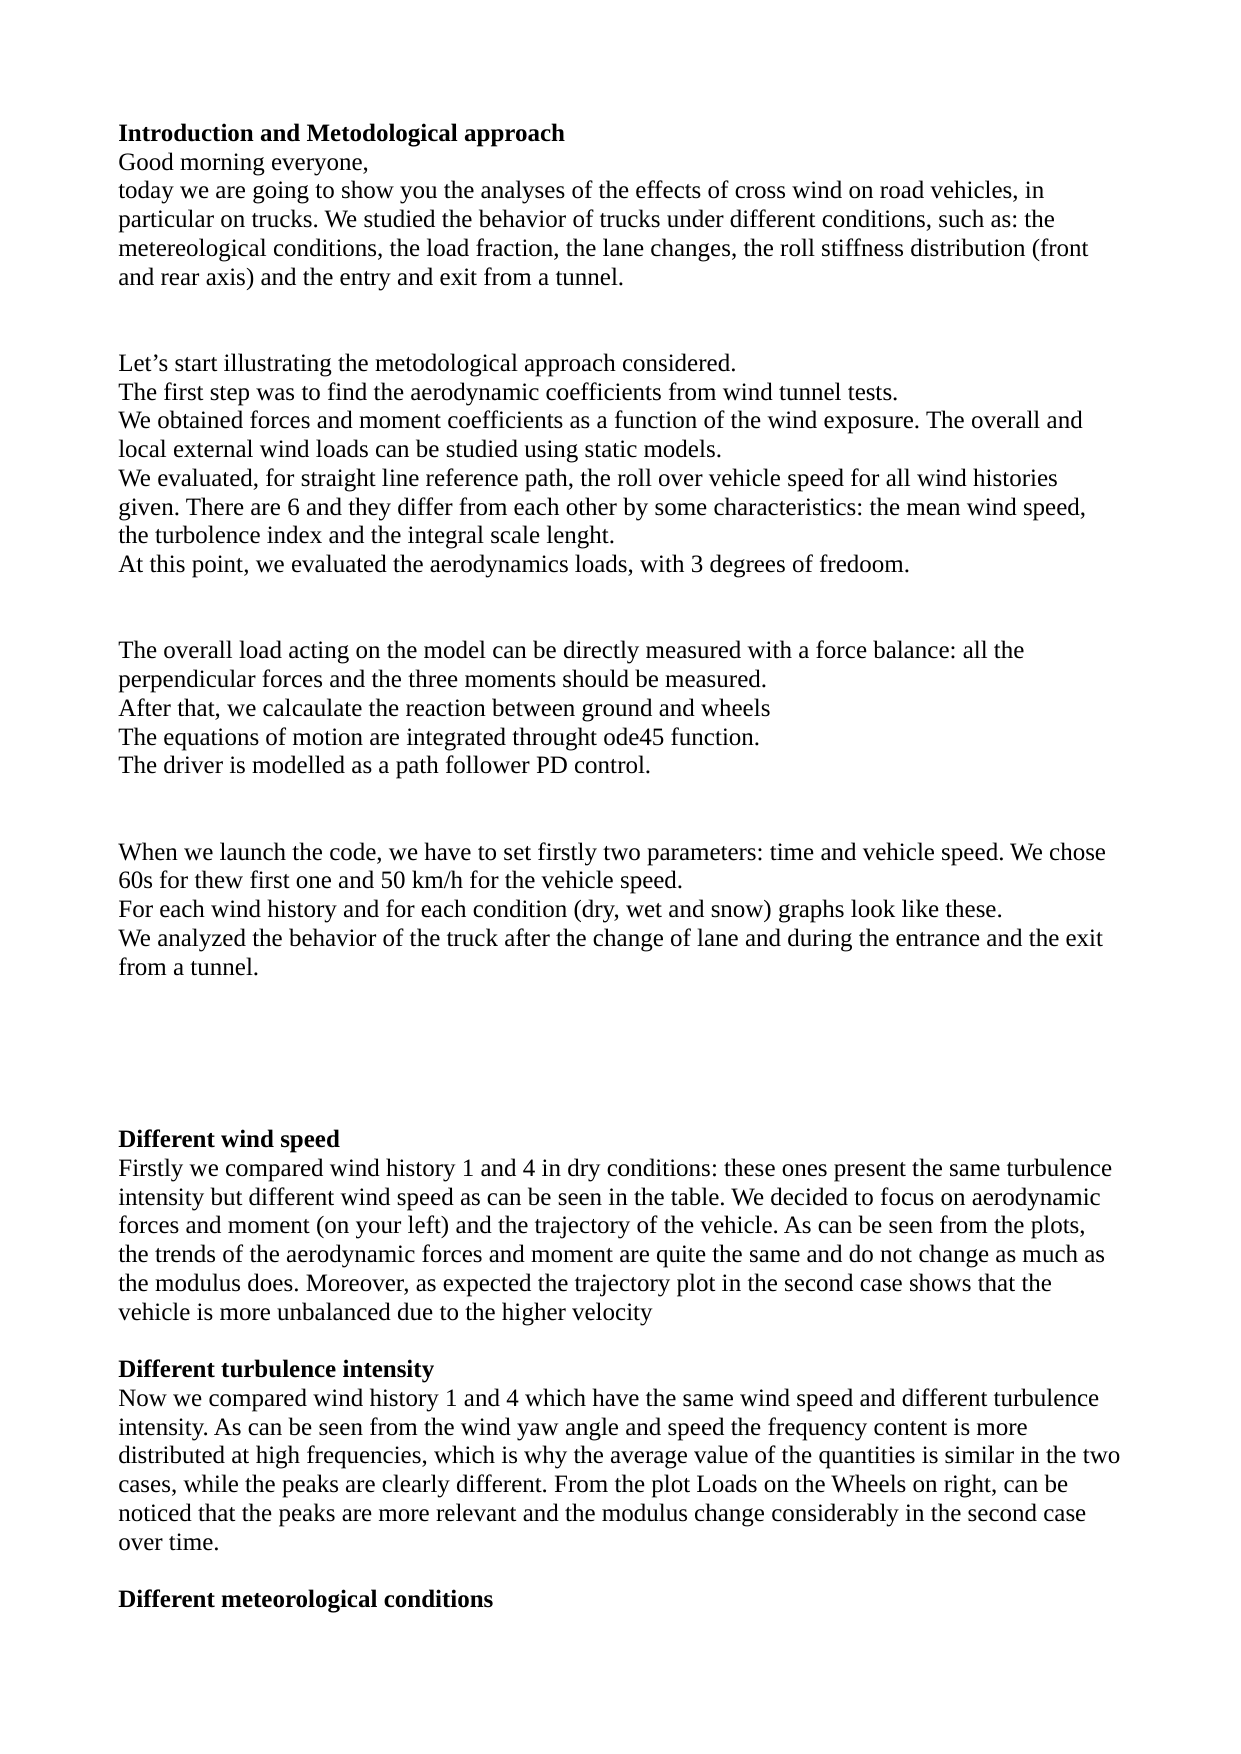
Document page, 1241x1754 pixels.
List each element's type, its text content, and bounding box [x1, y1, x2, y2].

text We evaluated, for straight line reference path, the roll over vehicle speed for all wind histories given. There are 6 and they differ from each other by some characteristics: the mean wind speed, the turbolence index and the integral scale lenght. [118, 463, 1122, 549]
text We obtained forces and moment coefficients as a function of the wind exposure. The overall and local external wind loads can be studied using static models. [118, 406, 1122, 463]
text The overall load acting on the model can be directly measured with a force balance: all the perpendicular forces and the three moments should be measured. [118, 636, 1122, 693]
text The driver is modelled as a path follower PD control. [118, 751, 1122, 779]
text For each wind history and for each condition (dry, wet and snow) graphs look like these. [118, 894, 1122, 923]
text The equations of motion are integrated throught ode45 function. [118, 722, 1122, 751]
text today we are going to show you the analyses of the effects of cross wind on road vehicles, in particular on trucks. We studied the behavior of trucks under different conditions, such as: the metereological conditions, the load fraction, the lane changes, the roll stiffness distribution (front and rear axis) and the entry and exit from a tunnel. [118, 176, 1122, 291]
text Now we compared wind history 1 and 4 which have the same wind speed and different turbulence intensity. As can be seen from the wind yaw angle and speed the frequency content is more distributed at high frequencies, which is why the average value of the quantities is similar in the two cases, while the peaks are clearly different. From the plot Loads on the Wheels on right, can be noticed that the peaks are more relevant and the modulus change considerably in the second case over time. [118, 1383, 1122, 1556]
text Different meteorological conditions [118, 1584, 1122, 1613]
text Firstly we compared wind history 1 and 4 in dry conditions: these ones present the same turbulence intensity but different wind speed as can be seen in the table. We decided to focus on aerodynamic forces and moment (on your left) and the trajectory of the vehicle. As can be seen from the plots, the trends of the aerodynamic forces and moment are quite the same and do not change as much as the modulus does. Moreover, as expected the trajectory plot in the second case shows that the vehicle is more unbalanced due to the higher velocity [118, 1153, 1122, 1326]
text After that, we calcaulate the reaction between ground and wheels [118, 693, 1122, 722]
text Let’s start illustrating the metodological approach considered. [118, 348, 1122, 377]
text Different wind speed [118, 1124, 1122, 1153]
text Introduction and Metodological approach [118, 118, 1122, 147]
text Different turbulence intensity [118, 1354, 1122, 1383]
text When we launch the code, we have to set firstly two parameters: time and vehicle speed. We chose 60s for thew first one and 50 km/h for the vehicle speed. [118, 837, 1122, 894]
text Good morning everyone, [118, 147, 1122, 176]
text We analyzed the behavior of the truck after the change of lane and during the entrance and the exit from a tunnel. [118, 923, 1122, 981]
text At this point, we evaluated the aerodynamics loads, with 3 degrees of fredoom. [118, 549, 1122, 578]
text The first step was to find the aerodynamic coefficients from wind tunnel tests. [118, 377, 1122, 406]
